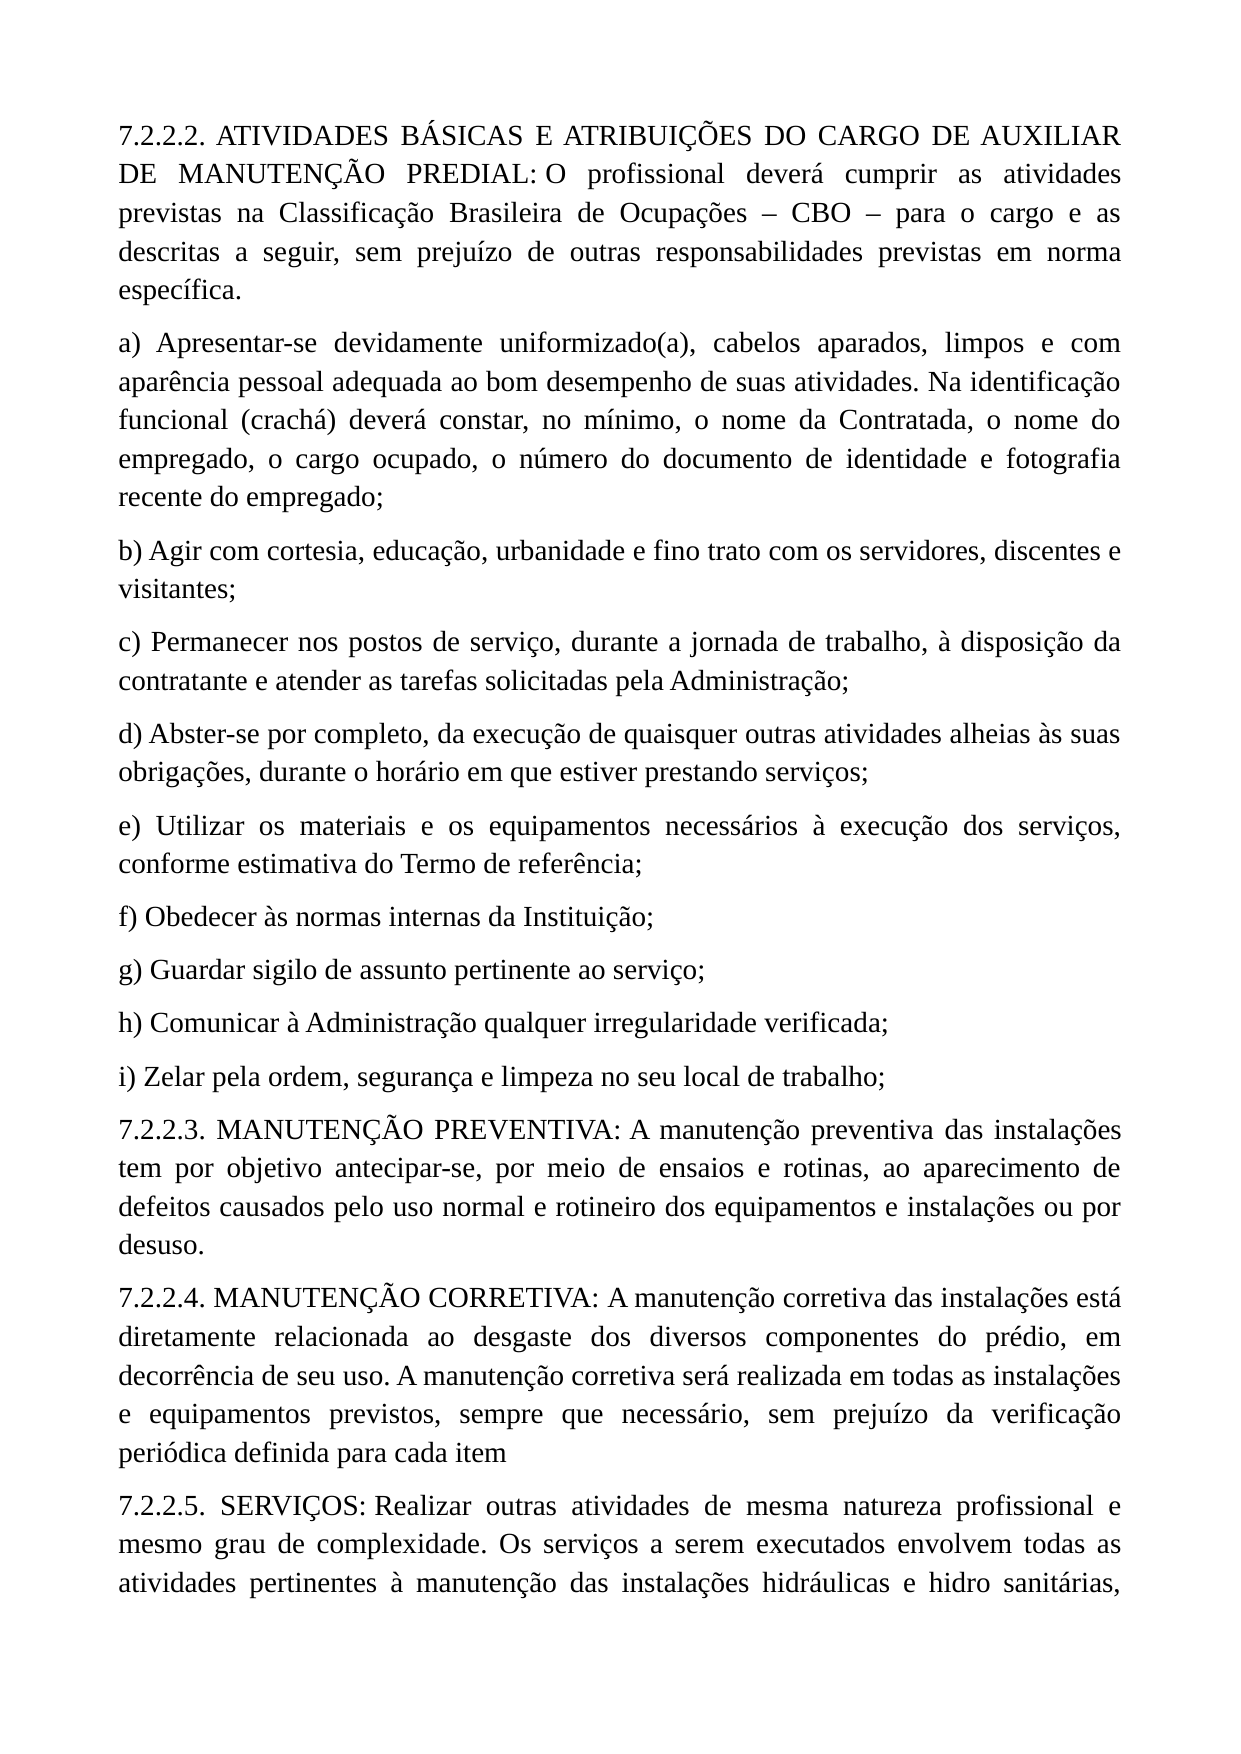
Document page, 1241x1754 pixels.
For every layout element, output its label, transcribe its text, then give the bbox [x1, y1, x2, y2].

text a) Apresentar-se devidamente uniformizado(a), cabelos aparados, limpos e com aparência pessoal adequada ao bom desempenho de suas atividades. Na identificação funcional (crachá) deverá constar, no mínimo, o nome da Contratada, o nome do empregado, o cargo ocupado, o número do documento de identidade e fotografia recente do empregado; [118, 325, 1122, 513]
text 7.2.2.2. ATIVIDADES BÁSICAS E ATRIBUIÇÕES DO CARGO DE AUXILIAR DE MANUTENÇÃO PREDIAL: O profissional deverá cumprir as atividades previstas na Classificação Brasileira de Ocupações – CBO – para o cargo e as descritas a seguir, sem prejuízo de outras responsabilidades previstas em norma específica. [118, 118, 1122, 306]
text c) Permanecer nos postos de serviço, durante a jornada de trabalho, à disposição da contratante e atender as tarefas solicitadas pela Administração; [118, 624, 1122, 696]
text d) Abster-se por completo, da execução de quaisquer outras atividades alheias às suas obrigações, durante o horário em que estiver prestando serviços; [118, 716, 1122, 788]
text 7.2.2.5. SERVIÇOS: Realizar outras atividades de mesma natureza profissional e mesmo grau de complexidade. Os serviços a serem executados envolvem todas as atividades pertinentes à manutenção das instalações hidráulicas e hidro sanitárias, [118, 1488, 1122, 1598]
text b) Agir com cortesia, educação, urbanidade e fino trato com os servidores, discentes e visitantes; [118, 533, 1122, 605]
text 7.2.2.3. MANUTENÇÃO PREVENTIVA: A manutenção preventiva das instalações tem por objetivo antecipar-se, por meio de ensaios e rotinas, ao aparecimento de defeitos causados pelo uso normal e rotineiro dos equipamentos e instalações ou por desuso. [118, 1112, 1122, 1261]
text h) Comunicar à Administração qualquer irregularidade verificada; [118, 1006, 1122, 1039]
text g) Guardar sigilo de assunto pertinente ao serviço; [118, 952, 1122, 986]
text f) Obedecer às normas internas da Instituição; [118, 899, 1122, 933]
text e) Utilizar os materiais e os equipamentos necessários à execução dos serviços, conforme estimativa do Termo de referência; [118, 808, 1122, 880]
text 7.2.2.4. MANUTENÇÃO CORRETIVA: A manutenção corretiva das instalações está diretamente relacionada ao desgaste dos diversos componentes do prédio, em decorrência de seu uso. A manutenção corretiva será realizada em todas as instalações e equipamentos previstos, sempre que necessário, sem prejuízo da verificação periódica definida para cada item [118, 1281, 1122, 1468]
text i) Zelar pela ordem, segurança e limpeza no seu local de trabalho; [118, 1059, 1122, 1092]
